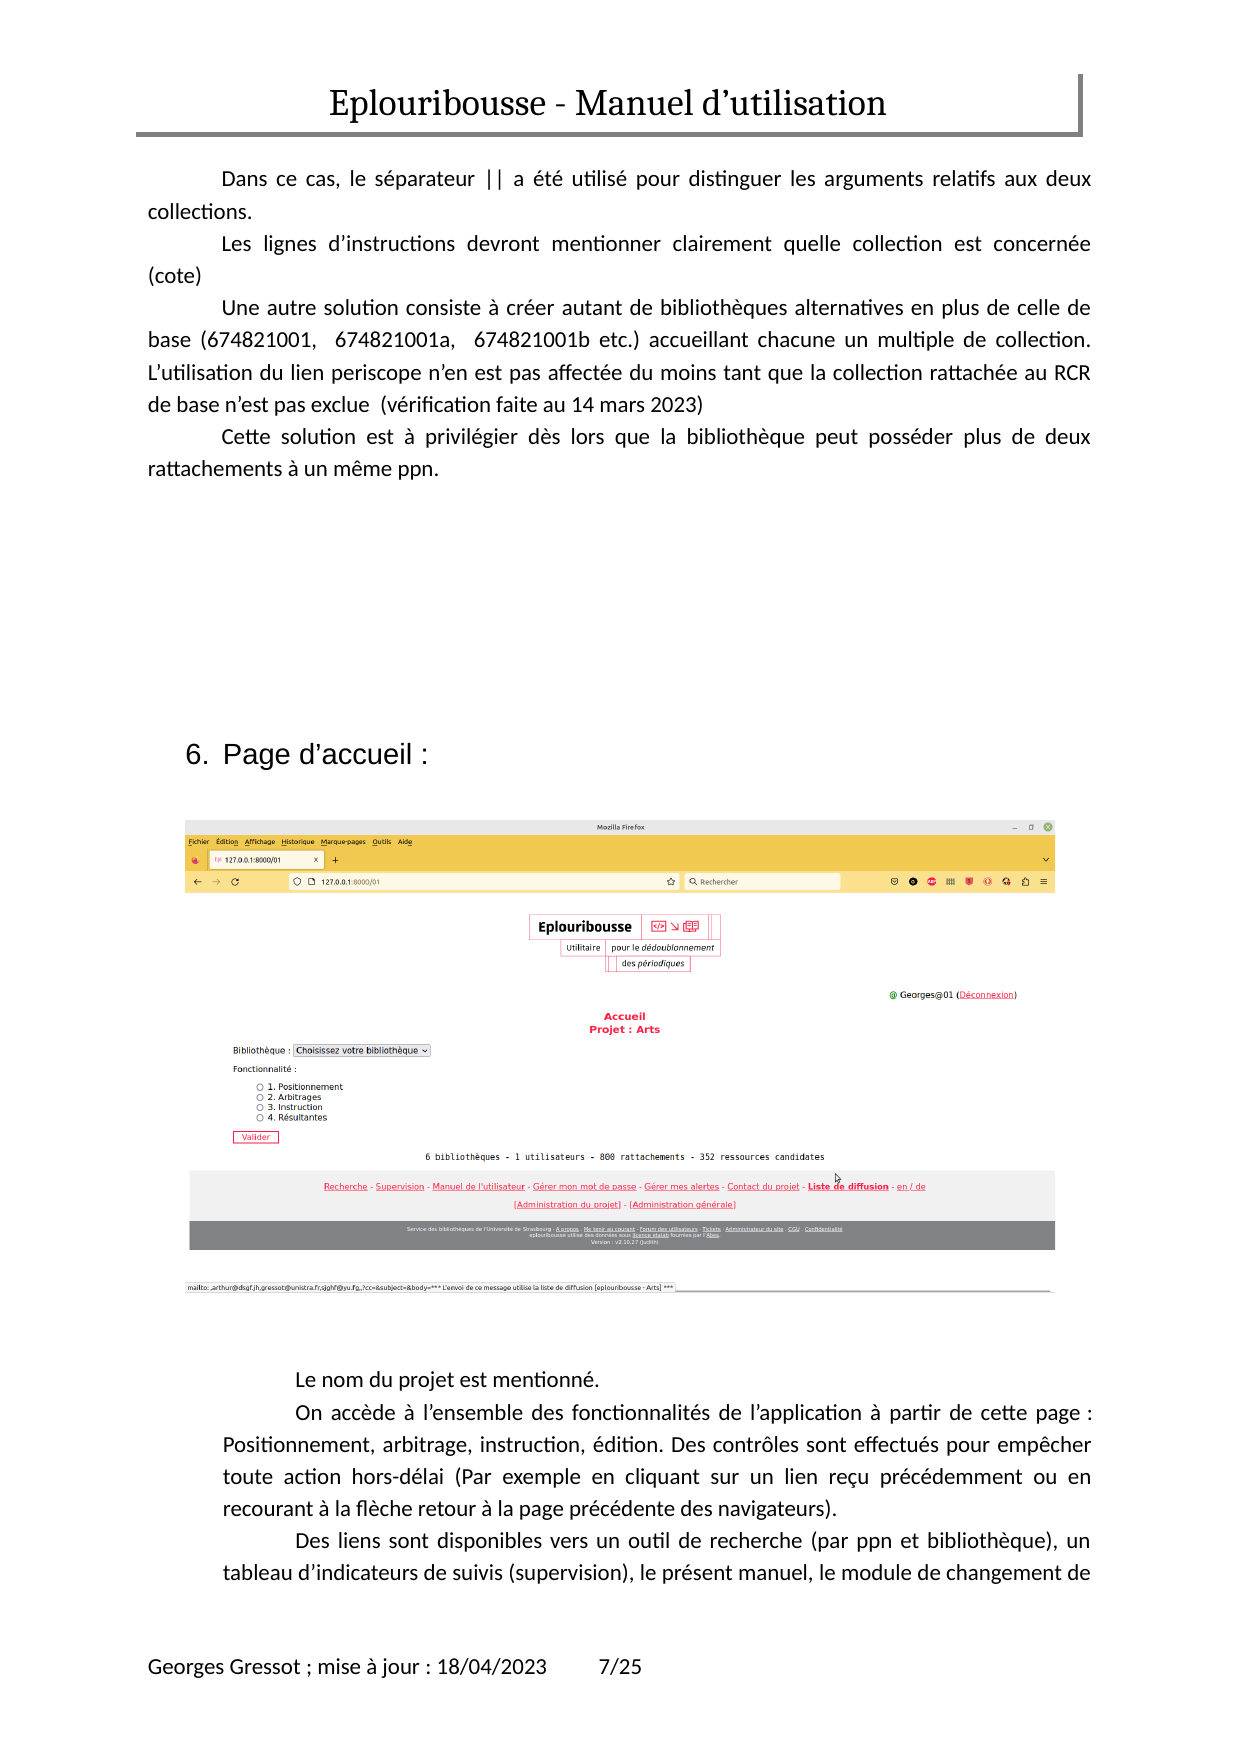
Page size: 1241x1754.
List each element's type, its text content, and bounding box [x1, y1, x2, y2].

list Le nom du projet est mentionné. [223, 1365, 1093, 1393]
list Dans ce cas, le séparateur || a été utilisé pour distinguer les arguments relatifs aux deux collections. [148, 164, 1093, 225]
list Une autre solution consiste à créer autant de bibliothèques alternatives en plus de celle de base (674821001, 674821001a, 674821001b etc.) accueillant chacune un multiple de collection. L’utilisation du lien periscope n’en est pas affectée du moins tant que la collection rattachée au RCR de base n’est pas exclue (vérification faite au 14 mars 2023) [148, 293, 1093, 418]
list Les lignes d’instructions devront mentionner clairement quelle collection est concernée (cote) [148, 229, 1093, 289]
list On accède à l’ensemble des fonctionnalités de l’application à partir de cette page : Positionnement, arbitrage, instruction, édition. Des contrôles sont effectués pour empêcher toute action hors-délai (Par exemple en cliquant sur un lien reçu précédemment ou en recourant à la flèche retour à la page précédente des navigateurs). [223, 1398, 1093, 1522]
subtitle Page d’accueil : [185, 737, 1093, 770]
picture [185, 820, 1055, 1293]
list Cette solution est à privilégier dès lors que la bibliothèque peut posséder plus de deux rattachements à un même ppn. [148, 422, 1093, 482]
list Des liens sont disponibles vers un outil de recherche (par ppn et bibliothèque), un tableau d’indicateurs de suivis (supervision), le présent manuel, le module de changement de [223, 1526, 1093, 1587]
